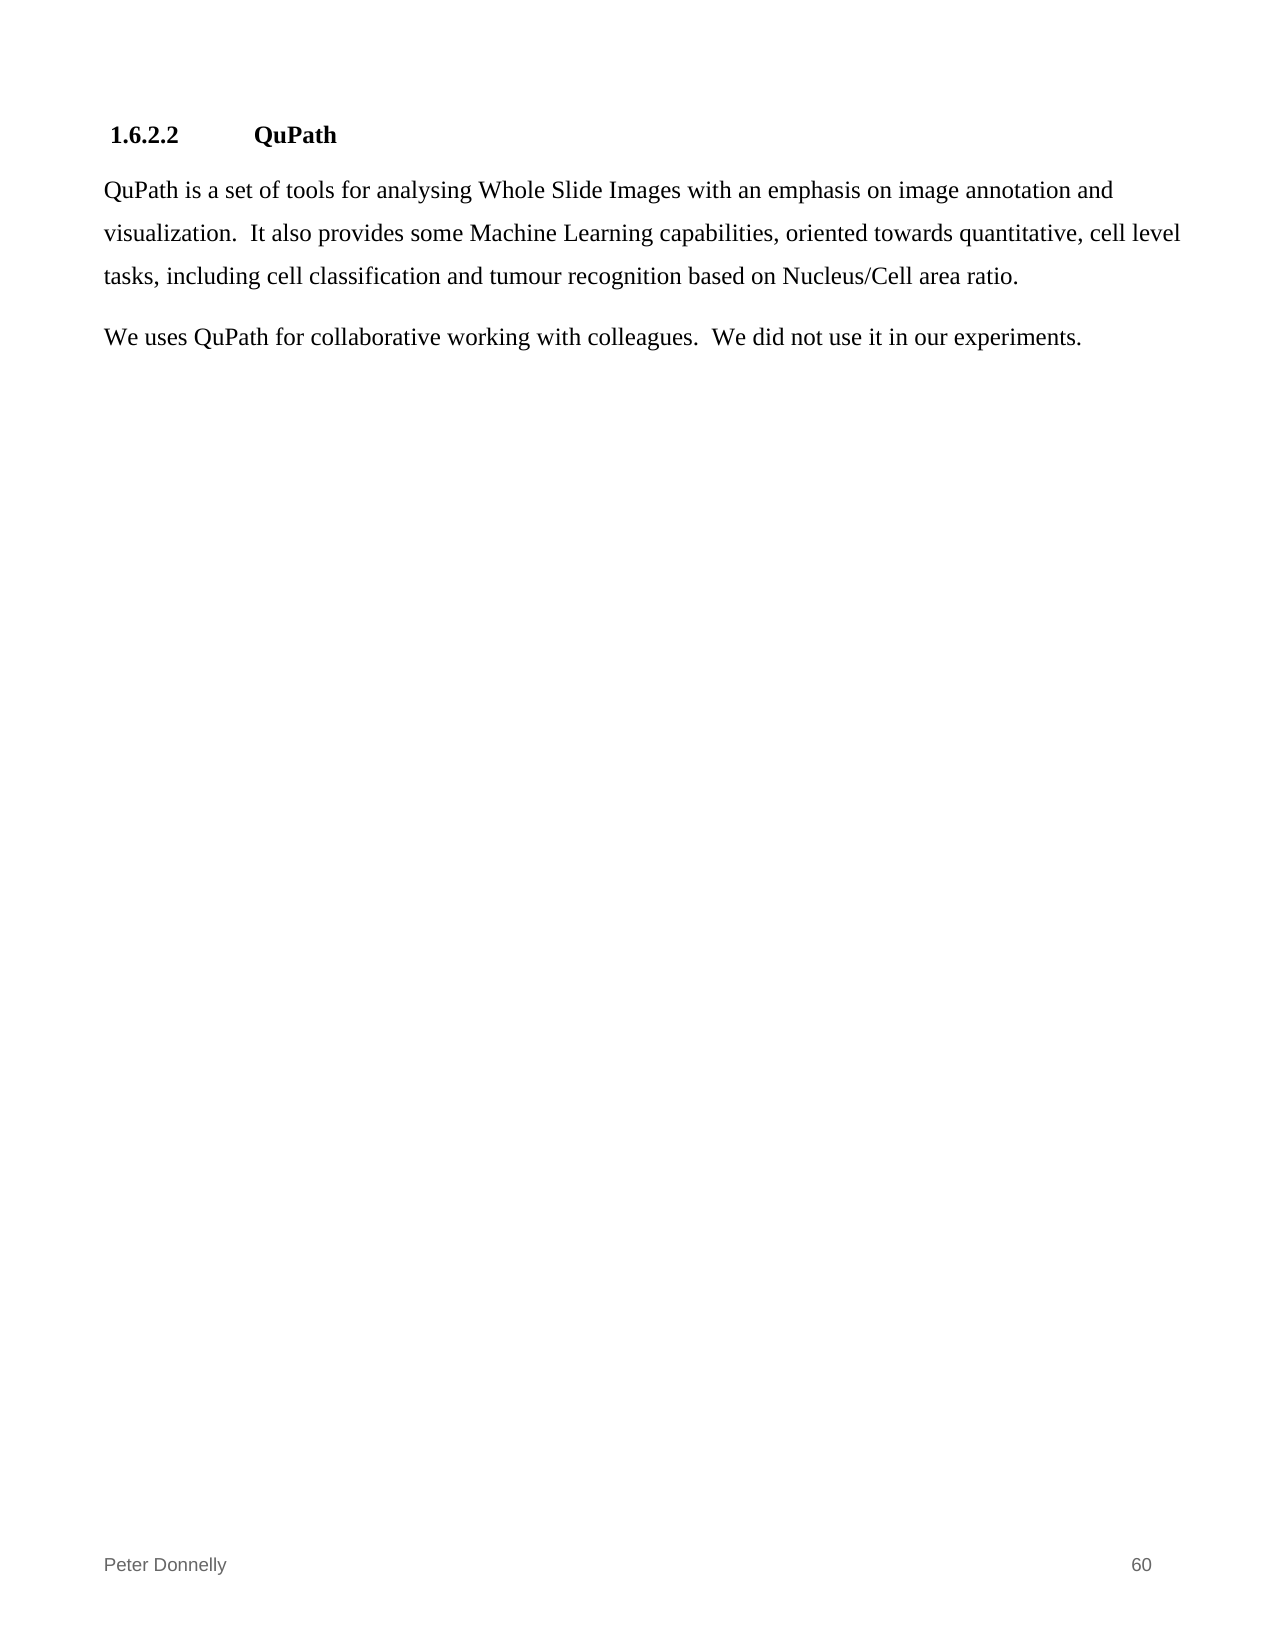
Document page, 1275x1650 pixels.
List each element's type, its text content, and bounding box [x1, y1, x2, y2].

text QuPath is a set of tools for analysing Whole Slide Images with an emphasis on image annotation and visualization. It also provides some Machine Learning capabilities, oriented towards quantitative, cell level tasks, including cell classification and tumour recognition based on Nucleus/Cell area ratio. [103, 175, 1181, 290]
text We uses QuPath for collaborative working with colleagues. We did not use it in our experiments. [103, 322, 1181, 351]
subtitle QuPath [103, 120, 1181, 148]
